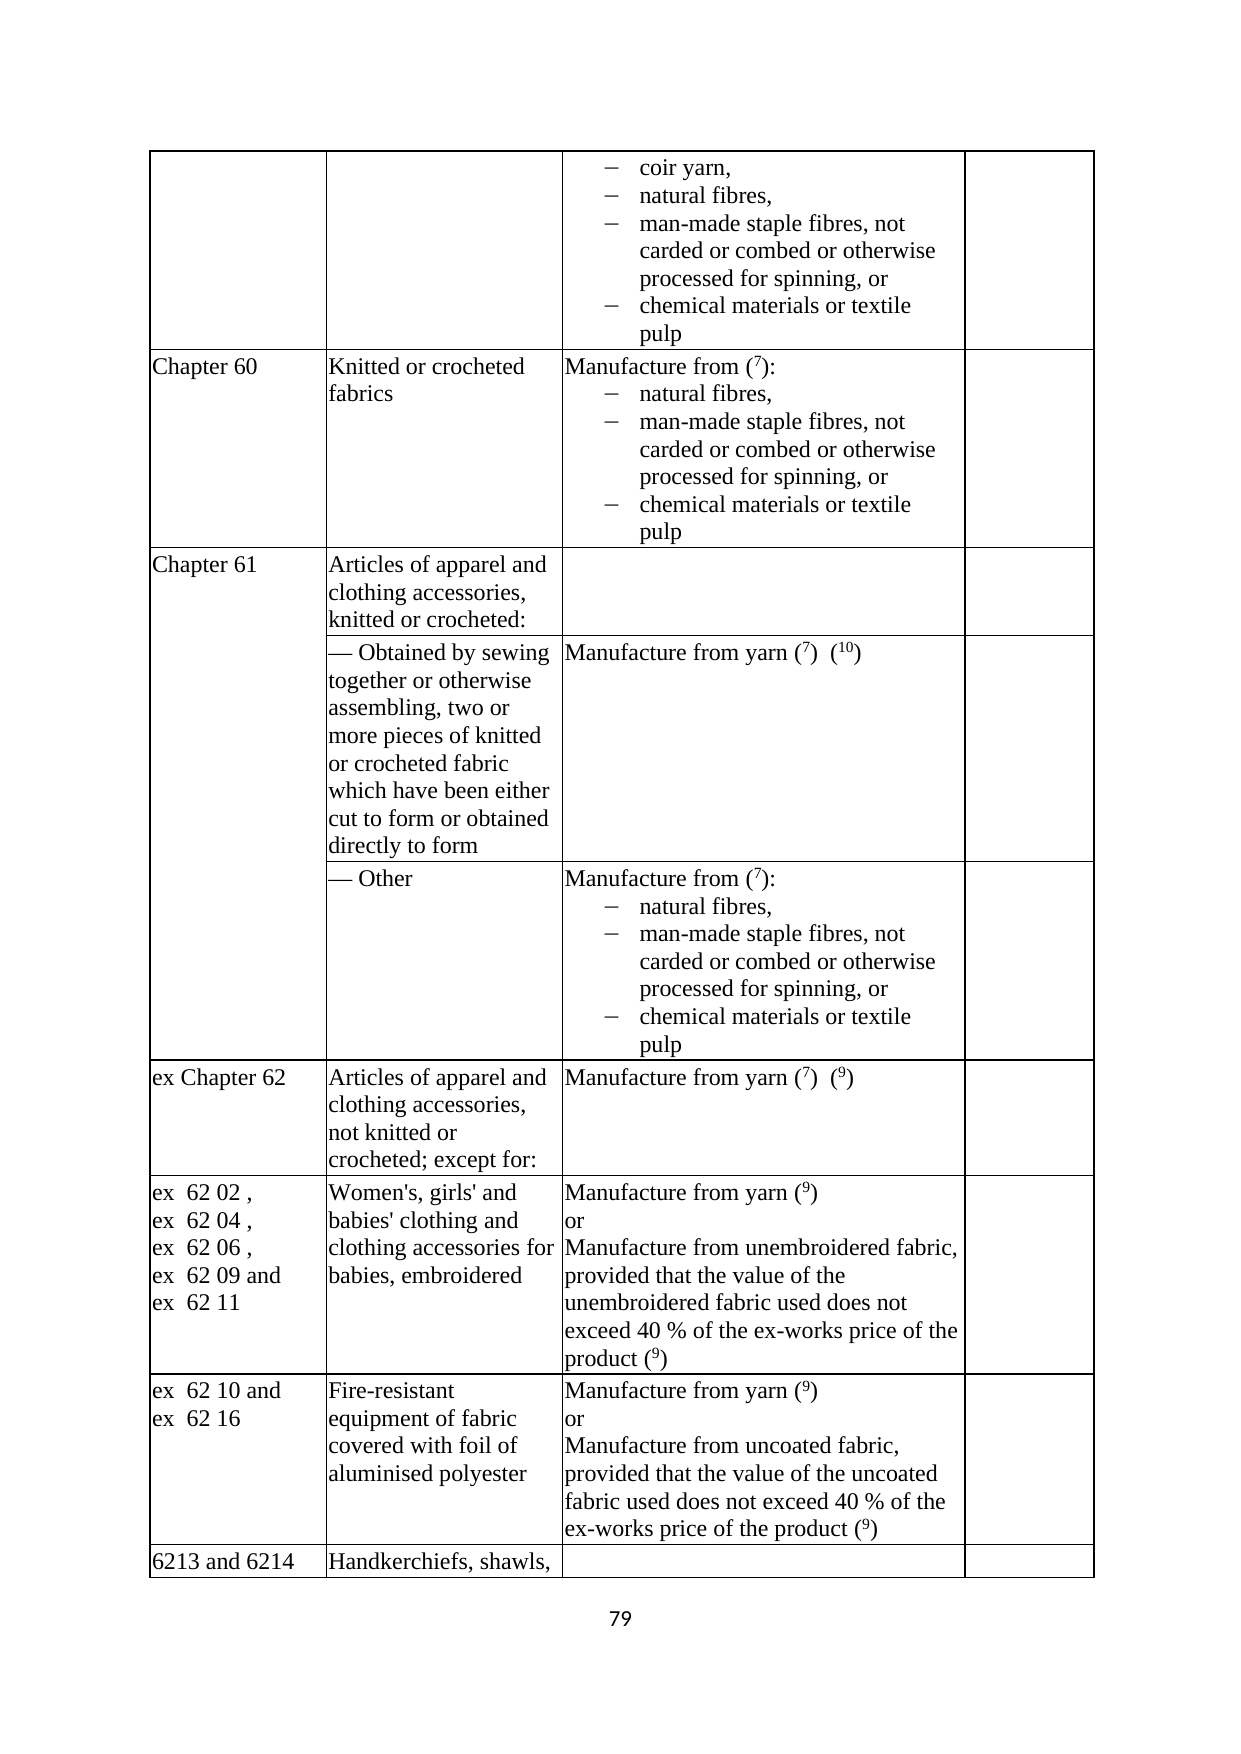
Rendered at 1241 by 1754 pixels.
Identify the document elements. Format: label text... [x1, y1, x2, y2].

table_cell [563, 548, 964, 635]
table_cell 6213 and 6214 [151, 1545, 326, 1576]
table_cell Articles of apparel and clothing accessories, not knitted or crocheted; except for: [327, 1061, 562, 1175]
table_cell [151, 152, 326, 348]
table_cell [327, 152, 562, 348]
table_header natural fibres, [564, 379, 903, 407]
table_cell Manufacture from yarn (9) or Manufacture from unembroidered fabric, provided that the value of the unembroidered fabric used does not exceed 40 % of the ex-works price of the product (9) [563, 1176, 964, 1373]
table_header man-made staple fibres, not carded or combed or otherwise processed for spinning, or [564, 919, 939, 1002]
table_header natural fibres, [564, 181, 903, 208]
table_cell Manufacture from (7): [563, 862, 964, 1059]
table_header coir yarn, [564, 153, 879, 181]
table_cell [966, 1375, 1093, 1544]
table_cell [966, 152, 1093, 348]
table_cell [966, 1545, 1093, 1576]
table_cell — Other [327, 862, 562, 1059]
table_header man-made staple fibres, not carded or combed or otherwise processed for spinning, or [564, 407, 939, 490]
table_cell Women's, girls' and babies' clothing and clothing accessories for babies, embroidered [327, 1176, 562, 1373]
table_cell ex 62 02 , ex 62 04 , ex 62 06 , ex 62 09 and ex 62 11 [151, 1176, 326, 1373]
table_cell ex Chapter 62 [151, 1061, 326, 1175]
table_cell Manufacture from yarn (7) (9) [563, 1061, 964, 1175]
table_cell — Obtained by sewing together or otherwise assembling, two or more pieces of knitted or crocheted fabric which have been either cut to form or obtained directly to form [327, 636, 562, 861]
table_cell Chapter 60 [151, 350, 326, 547]
table_cell [563, 1545, 964, 1576]
table_header chemical materials or textile pulp [564, 1002, 935, 1057]
table_cell Articles of apparel and clothing accessories, knitted or crocheted: [327, 548, 562, 635]
table_cell Chapter 61 [151, 548, 326, 1059]
table_header chemical materials or textile pulp [564, 291, 935, 347]
table_cell Fire-resistant equipment of fabric covered with foil of aluminised polyester [327, 1375, 562, 1544]
table_cell Knitted or crocheted fabrics [327, 350, 562, 547]
table_cell [966, 548, 1093, 635]
table_cell Manufacture from yarn (7) () [563, 636, 964, 861]
table_header chemical materials or textile pulp [564, 490, 935, 545]
table_cell [966, 350, 1093, 547]
table_cell Handkerchiefs, shawls, [327, 1545, 562, 1576]
table_cell Manufacture from (7): [563, 350, 964, 547]
table_cell [966, 636, 1093, 861]
table_cell [966, 1061, 1093, 1175]
table_cell Manufacture from yarn (9) or Manufacture from uncoated fabric, provided that the value of the uncoated fabric used does not exceed 40 % of the ex-works price of the product (9) [563, 1375, 964, 1544]
table_header man-made staple fibres, not carded or combed or otherwise processed for spinning, or [564, 209, 939, 291]
table_cell ex 62 10 and ex 62 16 [151, 1375, 326, 1544]
table_cell [563, 152, 964, 348]
table_header natural fibres, [564, 892, 903, 919]
table_cell [966, 1176, 1093, 1373]
table_cell [966, 862, 1093, 1059]
